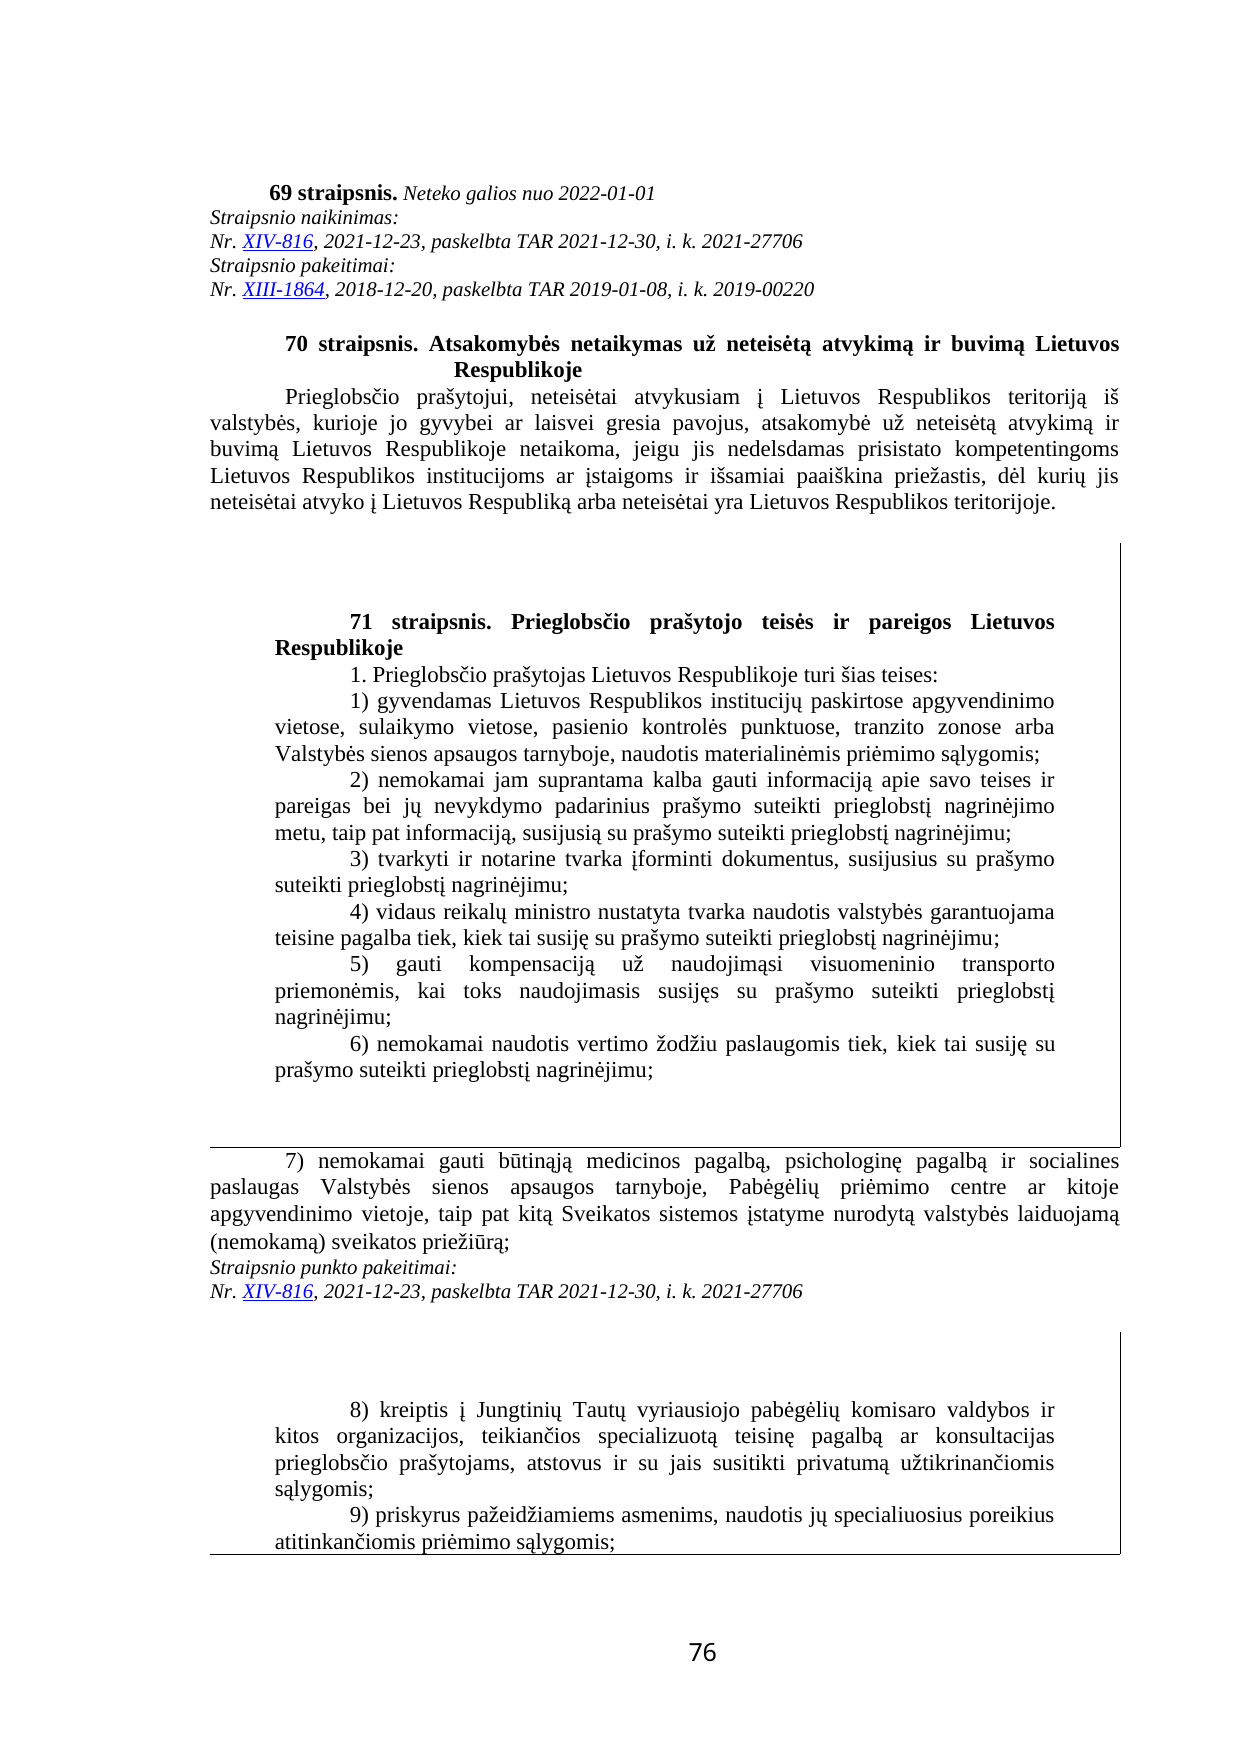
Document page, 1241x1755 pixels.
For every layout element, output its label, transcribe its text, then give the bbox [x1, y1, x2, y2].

text 4) vidaus reikalų ministro nustatyta tvarka naudotis valstybės garantuojama teisine pagalba tiek, kiek tai susiję su prašymo suteikti prieglobstį nagrinėjimu; [210, 898, 1120, 951]
text Prieglobsčio prašytojui, neteisėtai atvykusiam į Lietuvos Respublikos teritoriją iš valstybės, kurioje jo gyvybei ar laisvei gresia pavojus, atsakomybė už neteisėtą atvykimą ir buvimą Lietuvos Respublikoje netaikoma, jeigu jis nedelsdamas prisistato kompetentingoms Lietuvos Respublikos institucijoms ar įstaigoms ir išsamiai paaiškina priežastis, dėl kurių jis neteisėtai atvyko į Lietuvos Respubliką arba neteisėtai yra Lietuvos Respublikos teritorijoje. [210, 383, 1120, 514]
text 7) nemokamai gauti būtinąją medicinos pagalbą, psichologinę pagalbą ir socialines paslaugas Valstybės sienos apsaugos tarnyboje, Pabėgėlių priėmimo centre ar kitoje apgyvendinimo vietoje, taip pat kitą Sveikatos sistemos įstatyme nurodytą valstybės laiduojamą (nemokamą) sveikatos priežiūrą; [210, 1147, 1120, 1255]
text 2) nemokamai jam suprantama kalba gauti informaciją apie savo teises ir pareigas bei jų nevykdymo padarinius prašymo suteikti prieglobstį nagrinėjimo metu, taip pat informaciją, susijusią su prašymo suteikti prieglobstį nagrinėjimu; [210, 766, 1120, 845]
text 69 straipsnis. Neteko galios nuo 2022-01-01 [210, 179, 1120, 205]
text Nr. XIV-816, 2021-12-23, paskelbta TAR 2021-12-30, i. k. 2021-27706 [210, 1279, 1120, 1303]
text Straipsnio punkto pakeitimai: [210, 1255, 1120, 1279]
text 9) priskyrus pažeidžiamiems asmenims, naudotis jų specialiuosius poreikius atitinkančiomis priėmimo sąlygomis; [210, 1502, 1120, 1554]
text Nr. XIV-816, 2021-12-23, paskelbta TAR 2021-12-30, i. k. 2021-27706 [210, 229, 1120, 253]
text 71 straipsnis. Prieglobsčio prašytojo teisės ir pareigos Lietuvos Respublikoje [210, 543, 1120, 661]
text 70 straipsnis. Atsakomybės netaikymas už neteisėtą atvykimą ir buvimą Lietuvos Respublikoje [285, 330, 1120, 383]
text Straipsnio naikinimas: [210, 205, 1120, 229]
text Straipsnio pakeitimai: [210, 253, 1120, 277]
text 5) gauti kompensaciją už naudojimąsi visuomeninio transporto priemonėmis, kai toks naudojimasis susijęs su prašymo suteikti prieglobstį nagrinėjimu; [210, 951, 1120, 1029]
text 3) tvarkyti ir notarine tvarka įforminti dokumentus, susijusius su prašymo suteikti prieglobstį nagrinėjimu; [210, 845, 1120, 898]
text 1. Prieglobsčio prašytojas Lietuvos Respublikoje turi šias teises: [210, 661, 1120, 687]
text Nr. XIII-1864, 2018-12-20, paskelbta TAR 2019-01-08, i. k. 2019-00220 [210, 277, 1120, 301]
text 6) nemokamai naudotis vertimo žodžiu paslaugomis tiek, kiek tai susiję su prašymo suteikti prieglobstį nagrinėjimu; [210, 1029, 1120, 1147]
text 1) gyvendamas Lietuvos Respublikos institucijų paskirtose apgyvendinimo vietose, sulaikymo vietose, pasienio kontrolės punktuose, tranzito zonose arba Valstybės sienos apsaugos tarnyboje, naudotis materialinėmis priėmimo sąlygomis; [210, 687, 1120, 766]
text 8) kreiptis į Jungtinių Tautų vyriausiojo pabėgėlių komisaro valdybos ir kitos organizacijos, teikiančios specializuotą teisinę pagalbą ar konsultacijas prieglobsčio prašytojams, atstovus ir su jais susitikti privatumą užtikrinančiomis sąlygomis; [210, 1332, 1120, 1502]
